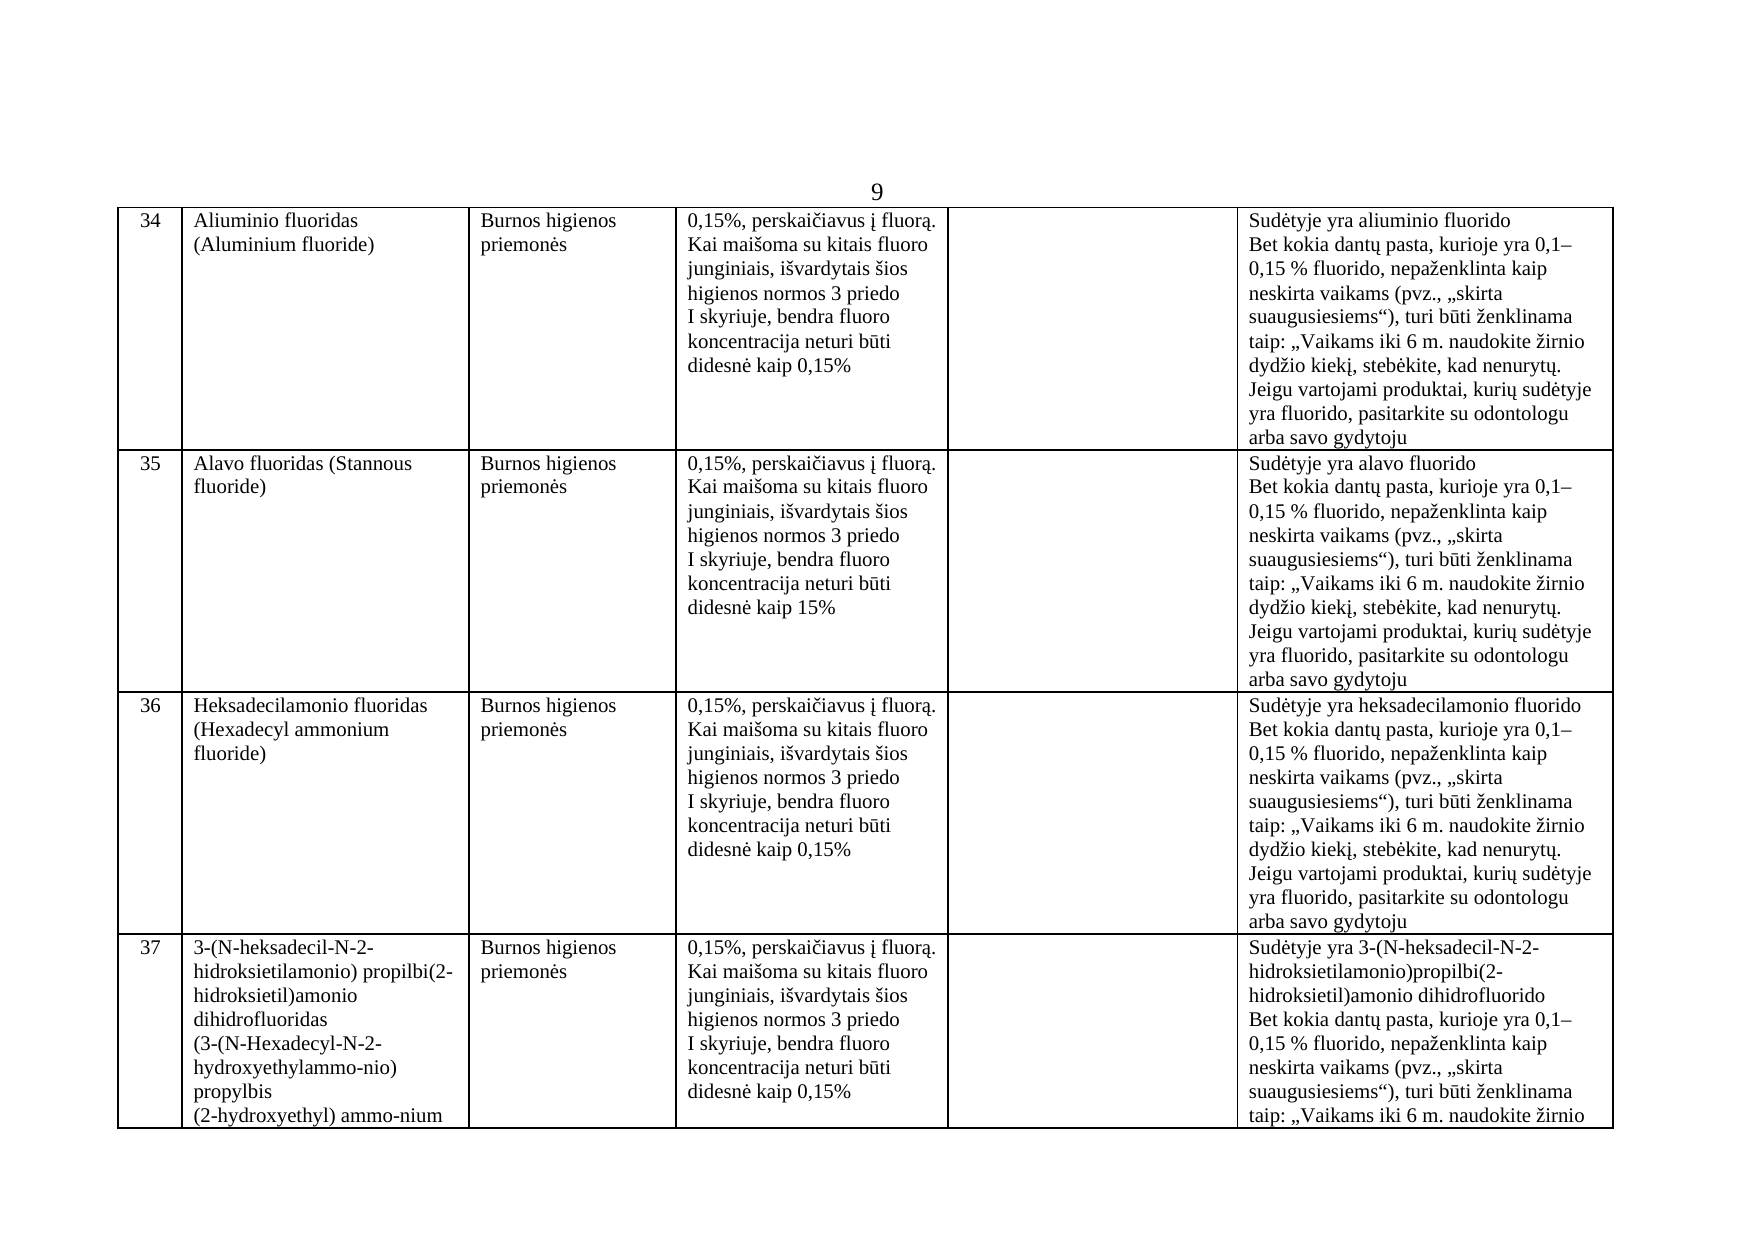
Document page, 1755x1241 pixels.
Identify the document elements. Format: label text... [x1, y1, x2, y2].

table_cell Sudėtyje yra heksadecilamonio fluorido Bet kokia dantų pasta, kurioje yra 0,1–0,15 % fluorido, nepaženklinta kaip neskirta vaikams (pvz., „skirta suaugusiesiems“), turi būti ženklinama taip: „Vaikams iki 6 m. naudokite žirnio dydžio kiekį, stebėkite, kad nenurytų. Jeigu vartojami produktai, kurių sudėtyje yra fluorido, pasitarkite su odontologu arba savo gydytoju [1238, 693, 1612, 933]
table_cell [949, 693, 1237, 933]
table_cell Sudėtyje yra aliuminio fluorido Bet kokia dantų pasta, kurioje yra 0,1–0,15 % fluorido, nepaženklinta kaip neskirta vaikams (pvz., „skirta suaugusiesiems“), turi būti ženklinama taip: „Vaikams iki 6 m. naudokite žirnio dydžio kiekį, stebėkite, kad nenurytų. Jeigu vartojami produktai, kurių sudėtyje yra fluorido, pasitarkite su odontologu arba savo gydytoju [1238, 208, 1612, 449]
table_cell 0,15%, perskaičiavus į fluorą. Kai maišoma su kitais fluoro junginiais, išvardytais šios higienos normos 3 priedo I skyriuje, bendra fluoro koncentracija neturi būti didesnė kaip 0,15% [677, 693, 947, 933]
table_cell Sudėtyje yra alavo fluorido Bet kokia dantų pasta, kurioje yra 0,1–0,15 % fluorido, nepaženklinta kaip neskirta vaikams (pvz., „skirta suaugusiesiems“), turi būti ženklinama taip: „Vaikams iki 6 m. naudokite žirnio dydžio kiekį, stebėkite, kad nenurytų. Jeigu vartojami produktai, kurių sudėtyje yra fluorido, pasitarkite su odontologu arba savo gydytoju [1238, 451, 1612, 691]
table_cell Heksadecilamonio fluoridas (Hexadecyl ammonium fluoride) [183, 693, 468, 933]
table_cell 0,15%, perskaičiavus į fluorą. Kai maišoma su kitais fluoro junginiais, išvardytais šios higienos normos 3 priedo I skyriuje, bendra fluoro koncentracija neturi būti didesnė kaip 15% [677, 451, 947, 691]
table_cell [1614, 933, 1754, 1127]
table_cell [949, 451, 1237, 691]
table_cell Sudėtyje yra 3-(N-heksadecil-N-2-hidroksietilamonio)propilbi(2-hidroksietil)amonio dihidrofluorido Bet kokia dantų pasta, kurioje yra 0,1–0,15 % fluorido, nepaženklinta kaip neskirta vaikams (pvz., „skirta suaugusiesiems“), turi būti ženklinama taip: „Vaikams iki 6 m. naudokite žirnio [1238, 935, 1612, 1127]
table_cell Alavo fluoridas (Stannous fluoride) [183, 451, 468, 691]
table_cell 34 [119, 208, 181, 449]
table_cell 36 [119, 693, 181, 933]
table_cell [1614, 207, 1754, 449]
table_cell 0,15%, perskaičiavus į fluorą. Kai maišoma su kitais fluoro junginiais, išvardytais šios higienos normos 3 priedo I skyriuje, bendra fluoro koncentracija neturi būti didesnė kaip 0,15% [677, 935, 947, 1127]
table_cell Burnos higienos priemonės [470, 693, 675, 933]
table_cell 35 [119, 451, 181, 691]
table_cell [949, 935, 1237, 1127]
table_cell Burnos higienos priemonės [470, 451, 675, 691]
table_cell 0,15%, perskaičiavus į fluorą. Kai maišoma su kitais fluoro junginiais, išvardytais šios higienos normos 3 priedo I skyriuje, bendra fluoro koncentracija neturi būti didesnė kaip 0,15% [677, 208, 947, 449]
table_cell Burnos higienos priemonės [470, 935, 675, 1127]
table_cell 3-(N-heksadecil-N-2- hidroksietilamonio) propilbi(2-hidroksietil)amonio dihidrofluoridas (3-(N-Hexadecyl-N-2-hydroxyethylammo-nio) propylbis (2-hydroxyethyl) ammo-nium [183, 935, 468, 1127]
table_cell [1614, 449, 1754, 691]
table_cell [1614, 691, 1754, 933]
table_cell Burnos higienos priemonės [470, 208, 675, 449]
table_cell 37 [119, 935, 181, 1127]
table_cell [949, 208, 1237, 449]
table_cell Aliuminio fluoridas (Aluminium fluoride) [183, 208, 468, 449]
